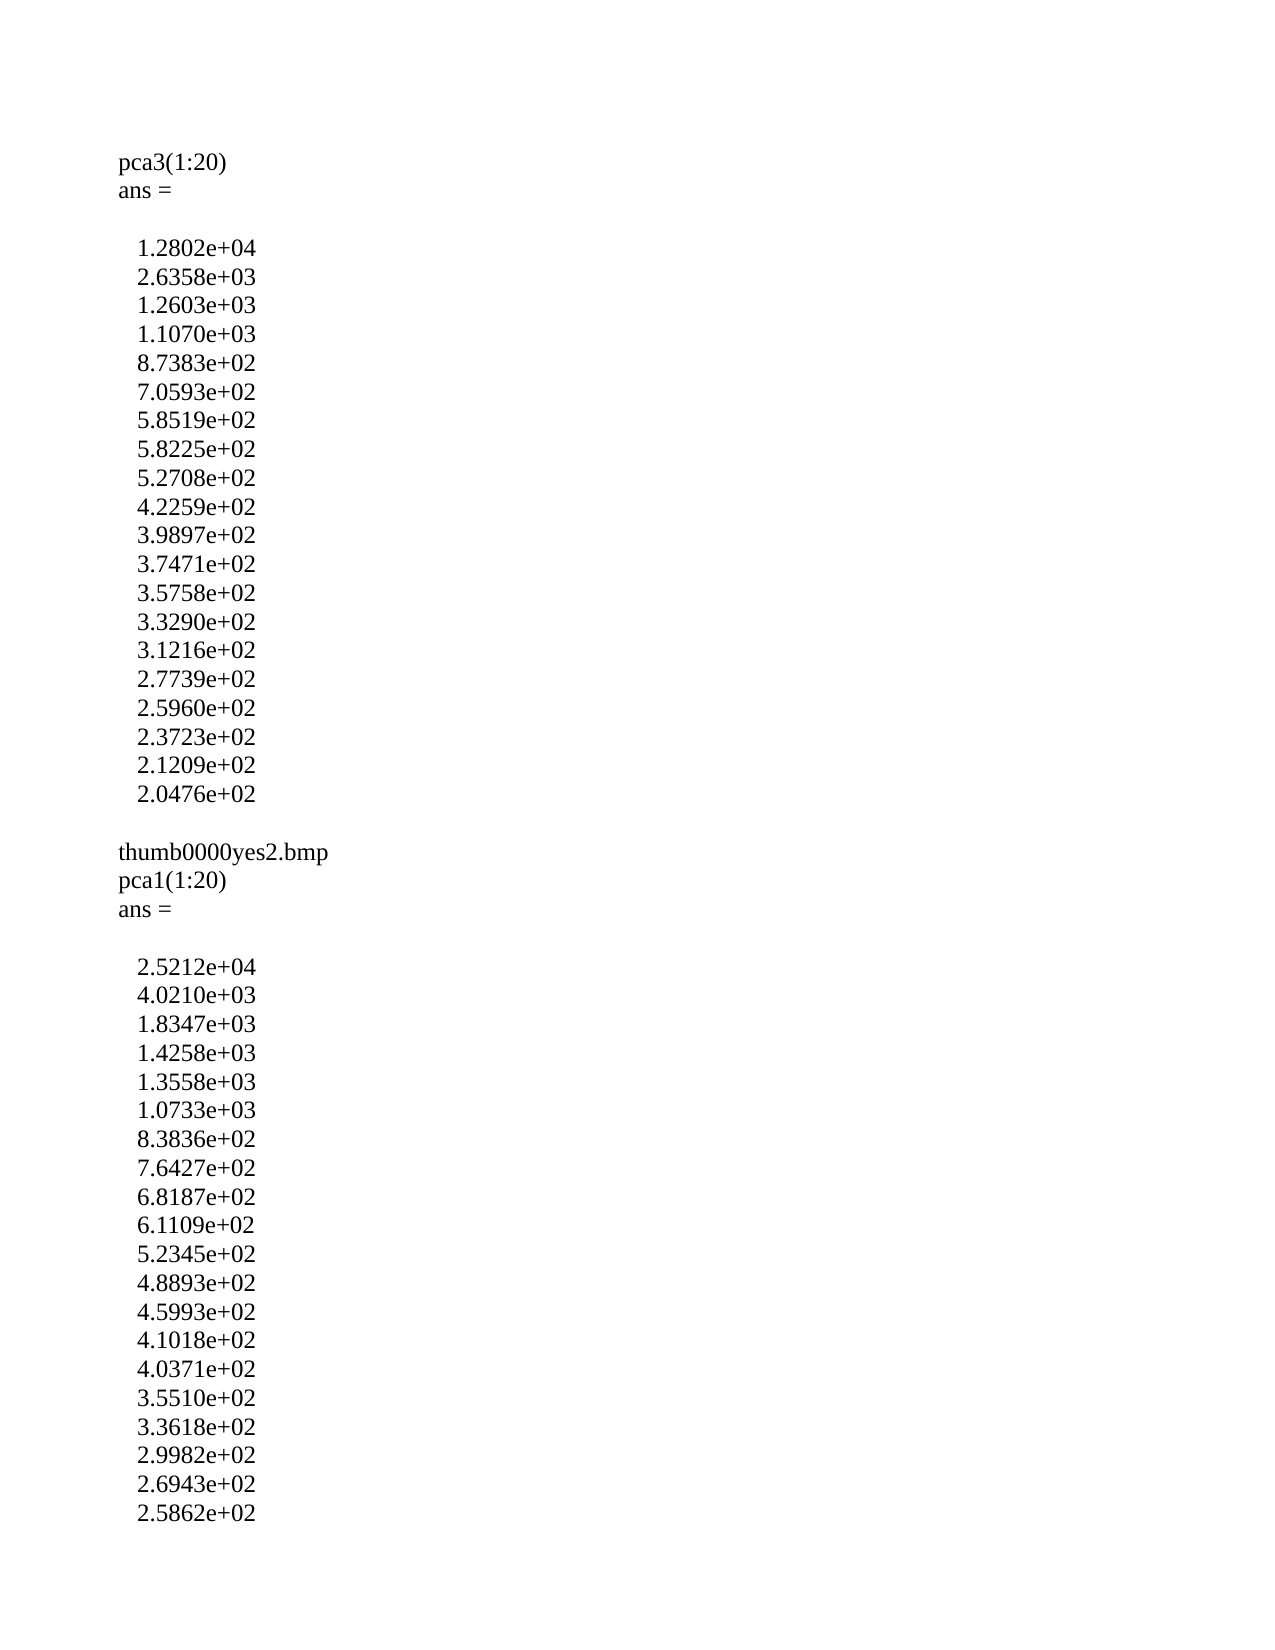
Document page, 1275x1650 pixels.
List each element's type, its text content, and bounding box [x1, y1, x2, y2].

text 2.6358e+03 [118, 262, 1157, 291]
text 3.3290e+02 [118, 607, 1157, 636]
text 5.8225e+02 [118, 434, 1157, 463]
text 6.1109e+02 [118, 1211, 1157, 1239]
text pca3(1:20) [118, 147, 1157, 176]
text 4.5993e+02 [118, 1297, 1157, 1326]
text 1.8347e+03 [118, 1009, 1157, 1038]
text 5.8519e+02 [118, 406, 1157, 434]
text 3.3618e+02 [118, 1412, 1157, 1441]
text 7.0593e+02 [118, 377, 1157, 406]
text 5.2345e+02 [118, 1239, 1157, 1268]
text ans = [118, 894, 1157, 923]
text 4.8893e+02 [118, 1268, 1157, 1297]
text 2.5212e+04 [118, 952, 1157, 981]
text 3.9897e+02 [118, 521, 1157, 549]
text thumb0000yes2.bmp [118, 837, 1157, 866]
text 8.3836e+02 [118, 1124, 1157, 1153]
text 1.3558e+03 [118, 1067, 1157, 1096]
text 3.5758e+02 [118, 578, 1157, 607]
text 2.0476e+02 [118, 779, 1157, 808]
text 3.7471e+02 [118, 549, 1157, 578]
text 7.6427e+02 [118, 1153, 1157, 1182]
text ans = [118, 176, 1157, 204]
text 4.1018e+02 [118, 1326, 1157, 1354]
text 4.2259e+02 [118, 492, 1157, 521]
text 2.6943e+02 [118, 1469, 1157, 1498]
text 6.8187e+02 [118, 1182, 1157, 1211]
text 8.7383e+02 [118, 348, 1157, 377]
text 1.1070e+03 [118, 319, 1157, 348]
text 3.1216e+02 [118, 636, 1157, 664]
text 1.4258e+03 [118, 1038, 1157, 1067]
text 5.2708e+02 [118, 463, 1157, 492]
text 2.5960e+02 [118, 693, 1157, 722]
text pca1(1:20) [118, 866, 1157, 894]
text 3.5510e+02 [118, 1383, 1157, 1412]
text 2.9982e+02 [118, 1441, 1157, 1469]
text 1.0733e+03 [118, 1096, 1157, 1124]
text 4.0371e+02 [118, 1354, 1157, 1383]
text 2.3723e+02 [118, 722, 1157, 751]
text 1.2802e+04 [118, 233, 1157, 262]
text 4.0210e+03 [118, 981, 1157, 1009]
text 2.1209e+02 [118, 751, 1157, 779]
text 2.7739e+02 [118, 664, 1157, 693]
text 2.5862e+02 [118, 1498, 1157, 1527]
text 1.2603e+03 [118, 291, 1157, 319]
